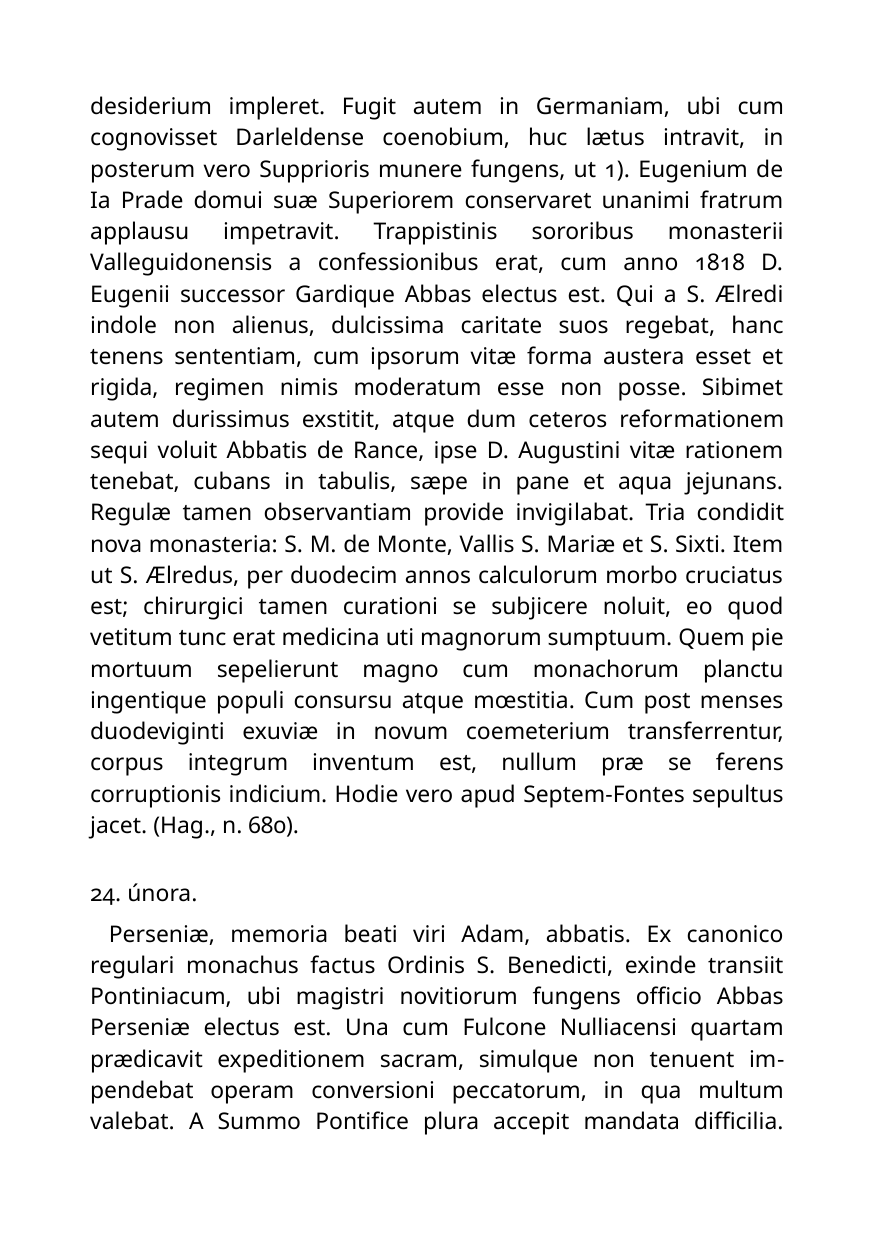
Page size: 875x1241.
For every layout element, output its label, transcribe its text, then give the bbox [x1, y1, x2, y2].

text Perseniæ, memoria beati viri Adam, abbatis. Ex canonico regulari monachus factus Ordinis S. Benedicti, exinde transiit Pontiniacum, ubi magistri novitiorum fungens officio Abbas Perseniæ electus est. Una cum Fulcone Nulliacensi quartam prædicavit expeditionem sacram, simulque non tenuent im­pendebat operam conversioni peccatorum, in qua multum valebat. A Summo Pontifice plura accepit mandata difficilia. [90, 917, 784, 1136]
text desiderium impleret. Fugit autem in Germa­niam, ubi cum cognovisset Darleldense coenobium, huc lætus intravit, in posterum vero Supprioris munere fungens, ut 1). Eugenium de Ia Prade domui suæ Superiorem conservaret unanimi fratrum applausu impetravit. Trappistinis sororibus monasterii Valleguidonensis a confessionibus erat, cum anno 1818 D. Eugenii successor Gardique Abbas electus est. Qui a S. Ælredi indole non alienus, dulcissima caritate suos regebat, hanc tenens sententiam, cum ipsorum vitæ forma austera esset et rigida, regimen nimis moderatum esse non posse. Sibimet autem durissimus exstitit, atque dum ceteros refor­mationem sequi voluit Abbatis de Rance, ipse D. Augustini vitæ rationem tenebat, cubans in tabulis, sæpe in pane et aqua jejunans. Regulæ tamen observantiam provide invigi­labat. Tria condidit nova monasteria: S. M. de Monte, Vallis S. Mariæ et S. Sixti. Item ut S. Ælredus, per duodecim annos calculorum morbo cruciatus est; chirurgici tamen curationi se subjicere noluit, eo quod vetitum tunc erat medicina uti magnorum sumptuum. Quem pie mortuum sepelierunt magno cum monachorum planctu ingentique po­puli consursu atque mœstitia. Cum post menses duodeviginti exuviæ in novum coemeterium transferrentur, corpus in­tegrum inventum est, nullum præ se ferens corruptionis indicium. Hodie vero apud Septem-Fontes sepultus jacet. (Hag., n. 680). [90, 90, 784, 840]
text 24. února. [90, 877, 784, 908]
